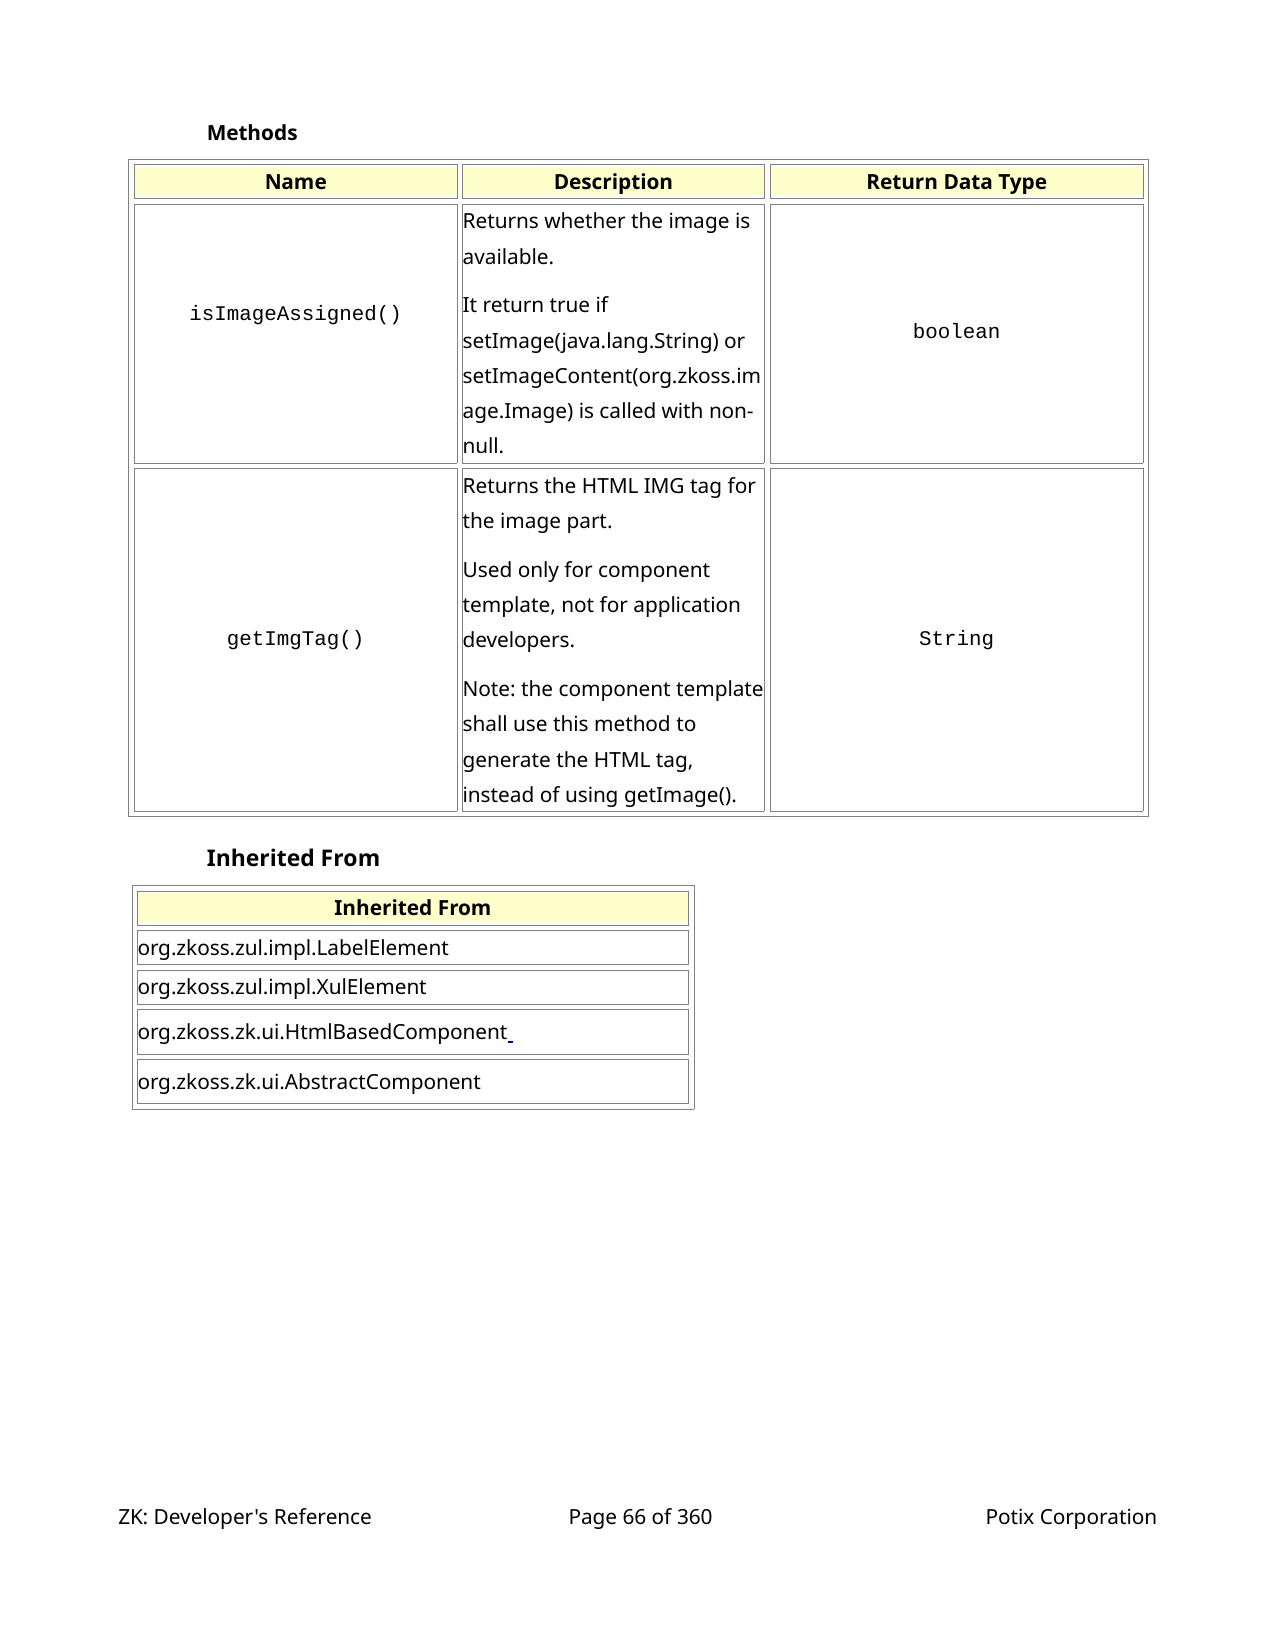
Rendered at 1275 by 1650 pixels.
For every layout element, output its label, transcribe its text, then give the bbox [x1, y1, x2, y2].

subtitle Inherited From [207, 841, 1157, 873]
table_cell org.zkoss.zk.ui.AbstractComponent [134, 1054, 691, 1103]
table_cell org.zkoss.zul.impl.XulElement [134, 964, 691, 1004]
table_header Return Data Type [767, 160, 1146, 198]
table_cell boolean [767, 198, 1146, 463]
subtitle Methods [207, 118, 1157, 146]
table_cell String [767, 463, 1146, 811]
table_cell org.zkoss.zul.impl.LabelElement [134, 925, 691, 964]
table_cell isImageAssigned() [131, 198, 459, 463]
table_header Description [460, 160, 767, 198]
table_cell org.zkoss.zk.ui.HtmlBasedComponent [134, 1004, 691, 1053]
table_cell getImgTag() [131, 463, 459, 811]
table_header Inherited From [134, 886, 691, 925]
table_cell Returns whether the image is available. It return true if setImage(java.lang.String) or setImageContent(org.zkoss.image.Image) is called with non-null. [460, 198, 767, 463]
table_header Name [131, 160, 459, 198]
table_cell Returns the HTML IMG tag for the image part. Used only for component template, not for application developers. Note: the component template shall use this method to generate the HTML tag, instead of using getImage(). [460, 463, 767, 811]
